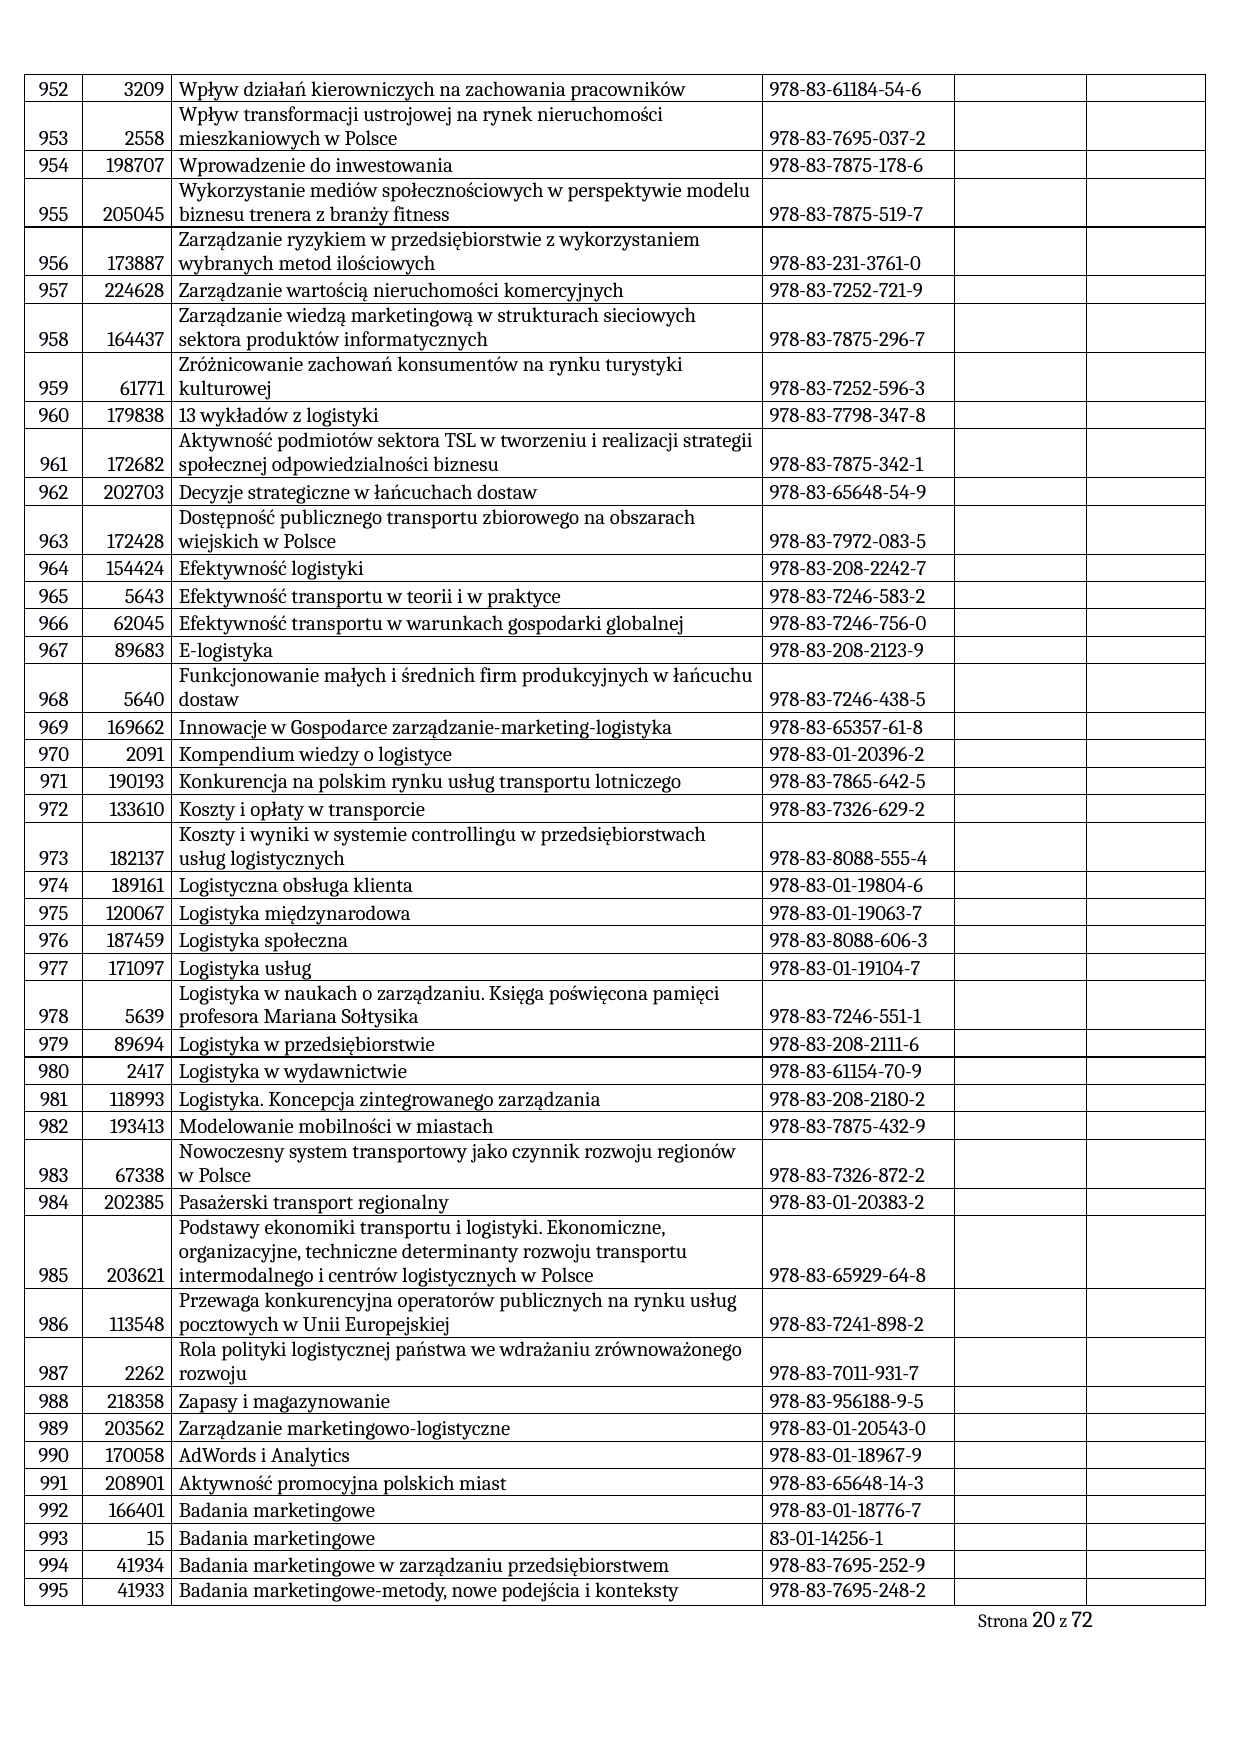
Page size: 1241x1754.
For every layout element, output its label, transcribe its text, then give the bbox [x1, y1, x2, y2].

table_cell 187459 [83, 926, 171, 953]
table_cell 959 [25, 353, 82, 401]
table_cell Funkcjonowanie małych i średnich firm produkcyjnych w łańcuchu dostaw [172, 664, 762, 712]
table_cell [955, 1058, 1086, 1084]
table_cell E-logistyka [172, 637, 762, 663]
table_cell [1087, 637, 1205, 663]
table_cell 990 [25, 1442, 82, 1468]
table_cell 978-83-65357-61-8 [763, 713, 954, 739]
table_cell 154424 [83, 555, 171, 581]
table_cell [955, 506, 1086, 553]
table_cell 978-83-01-19063-7 [763, 899, 954, 925]
table_cell 995 [25, 1579, 82, 1605]
table_cell 952 [25, 75, 82, 101]
table_cell Koszty i opłaty w transporcie [172, 795, 762, 822]
table_cell [955, 981, 1086, 1029]
table_cell 978-83-01-19104-7 [763, 954, 954, 980]
table_cell 172428 [83, 506, 171, 553]
table_cell [1087, 1216, 1205, 1288]
table_cell [1087, 179, 1205, 226]
table_cell AdWords i Analytics [172, 1442, 762, 1468]
table_cell 5640 [83, 664, 171, 712]
table_cell Wykorzystanie mediów społecznościowych w perspektywie modelu biznesu trenera z branży fitness [172, 179, 762, 226]
table_cell 2262 [83, 1338, 171, 1386]
table_cell [955, 179, 1086, 226]
table_cell [955, 609, 1086, 636]
table_cell 978-83-7875-432-9 [763, 1112, 954, 1139]
table_cell [1087, 151, 1205, 177]
table_cell 978-83-61154-70-9 [763, 1058, 954, 1084]
table_cell 5639 [83, 981, 171, 1029]
table_cell 2417 [83, 1058, 171, 1084]
table_cell [1087, 228, 1205, 275]
table_cell 970 [25, 740, 82, 767]
table_cell 978-83-01-19804-6 [763, 872, 954, 898]
table_cell [955, 1524, 1086, 1550]
table_cell [955, 1414, 1086, 1441]
table_cell 224628 [83, 276, 171, 303]
table_cell 179838 [83, 402, 171, 428]
table_cell 992 [25, 1496, 82, 1523]
table_cell 5643 [83, 582, 171, 608]
table_cell [955, 102, 1086, 150]
table_cell 963 [25, 506, 82, 553]
table_cell 189161 [83, 872, 171, 898]
table_cell Logistyka w przedsiębiorstwie [172, 1030, 762, 1056]
table_cell 989 [25, 1414, 82, 1441]
table_cell 971 [25, 768, 82, 794]
table_cell [955, 823, 1086, 871]
table_cell [955, 713, 1086, 739]
table_cell 964 [25, 555, 82, 581]
table_cell Wpływ działań kierowniczych na zachowania pracowników [172, 75, 762, 101]
table_cell [1087, 1058, 1205, 1084]
table_cell 173887 [83, 228, 171, 275]
table_cell 978-83-7246-551-1 [763, 981, 954, 1029]
table_cell Logistyka usług [172, 954, 762, 980]
table_cell 973 [25, 823, 82, 871]
table_cell [1087, 1442, 1205, 1468]
table_cell 983 [25, 1140, 82, 1188]
table_cell 89683 [83, 637, 171, 663]
table_cell Przewaga konkurencyjna operatorów publicznych na rynku usług pocztowych w Unii Europejskiej [172, 1289, 762, 1337]
table_cell [955, 276, 1086, 303]
table_cell Badania marketingowe [172, 1524, 762, 1550]
table_cell Badania marketingowe w zarządzaniu przedsiębiorstwem [172, 1551, 762, 1578]
table_cell 994 [25, 1551, 82, 1578]
table_cell Koszty i wyniki w systemie controllingu w przedsiębiorstwach usług logistycznych [172, 823, 762, 871]
table_cell [1087, 926, 1205, 953]
table_cell Pasażerski transport regionalny [172, 1189, 762, 1215]
table_cell [1087, 75, 1205, 101]
table_cell Logistyka międzynarodowa [172, 899, 762, 925]
table_cell [1087, 981, 1205, 1029]
table_cell Konkurencja na polskim rynku usług transportu lotniczego [172, 768, 762, 794]
table_cell [1087, 664, 1205, 712]
table_cell [1087, 1579, 1205, 1605]
table_cell 978-83-01-18967-9 [763, 1442, 954, 1468]
table_cell 15 [83, 1524, 171, 1550]
table_cell 203562 [83, 1414, 171, 1441]
table_cell [955, 582, 1086, 608]
table_cell 41934 [83, 1551, 171, 1578]
table_cell [955, 1216, 1086, 1288]
table_cell 978-83-8088-555-4 [763, 823, 954, 871]
table_cell 978-83-7695-037-2 [763, 102, 954, 150]
table_cell 975 [25, 899, 82, 925]
table_cell 190193 [83, 768, 171, 794]
table_cell 978-83-208-2242-7 [763, 555, 954, 581]
table_cell 120067 [83, 899, 171, 925]
table_cell [955, 1579, 1086, 1605]
table_cell 62045 [83, 609, 171, 636]
table_cell Zapasy i magazynowanie [172, 1387, 762, 1413]
table_cell [1087, 795, 1205, 822]
table_cell 198707 [83, 151, 171, 177]
table_cell 978-83-7875-178-6 [763, 151, 954, 177]
table_cell 987 [25, 1338, 82, 1386]
table_cell 133610 [83, 795, 171, 822]
table_cell [1087, 1338, 1205, 1386]
table_cell 203621 [83, 1216, 171, 1288]
table_cell Logistyka w naukach o zarządzaniu. Księga poświęcona pamięci profesora Mariana Sołtysika [172, 981, 762, 1029]
table_cell 3209 [83, 75, 171, 101]
table_cell Innowacje w Gospodarce zarządzanie-marketing-logistyka [172, 713, 762, 739]
table_cell [1087, 402, 1205, 428]
table_cell 978-83-7246-583-2 [763, 582, 954, 608]
table_cell [955, 872, 1086, 898]
table_cell [955, 304, 1086, 352]
table_cell [1087, 1496, 1205, 1523]
table_cell 978-83-7246-756-0 [763, 609, 954, 636]
table_cell Podstawy ekonomiki transportu i logistyki. Ekonomiczne, organizacyjne, techniczne determinanty rozwoju transportu intermodalnego i centrów logistycznych w Polsce [172, 1216, 762, 1288]
table_cell 985 [25, 1216, 82, 1288]
table_cell 969 [25, 713, 82, 739]
table_cell 980 [25, 1058, 82, 1084]
table_cell 978-83-01-20543-0 [763, 1414, 954, 1441]
table_cell 968 [25, 664, 82, 712]
table_cell Efektywność transportu w warunkach gospodarki globalnej [172, 609, 762, 636]
table_cell [1087, 872, 1205, 898]
table_cell [955, 1338, 1086, 1386]
table_cell 978-83-208-2111-6 [763, 1030, 954, 1056]
table_cell Modelowanie mobilności w miastach [172, 1112, 762, 1139]
table_cell [955, 1496, 1086, 1523]
table_cell 170058 [83, 1442, 171, 1468]
table_cell [1087, 429, 1205, 477]
table_cell 166401 [83, 1496, 171, 1523]
table_cell 965 [25, 582, 82, 608]
table_cell [955, 1289, 1086, 1337]
table_cell Efektywność transportu w teorii i w praktyce [172, 582, 762, 608]
table_cell [1087, 609, 1205, 636]
table_cell [1087, 1524, 1205, 1550]
table_cell 967 [25, 637, 82, 663]
table_cell [955, 1112, 1086, 1139]
table_cell [955, 795, 1086, 822]
table_cell Aktywność podmiotów sektora TSL w tworzeniu i realizacji strategii społecznej odpowiedzialności biznesu [172, 429, 762, 477]
table_cell [955, 1140, 1086, 1188]
table_cell 202703 [83, 478, 171, 504]
table_cell 978-83-7875-296-7 [763, 304, 954, 352]
table_cell Logistyka w wydawnictwie [172, 1058, 762, 1084]
table_cell 972 [25, 795, 82, 822]
table_cell 978-83-7972-083-5 [763, 506, 954, 553]
table_cell [955, 768, 1086, 794]
table_cell 978-83-01-20383-2 [763, 1189, 954, 1215]
table_cell [955, 429, 1086, 477]
table_cell Efektywność logistyki [172, 555, 762, 581]
table_cell 978-83-956188-9-5 [763, 1387, 954, 1413]
table_cell 61771 [83, 353, 171, 401]
table_cell 978-83-65648-14-3 [763, 1469, 954, 1495]
table_cell [955, 1551, 1086, 1578]
table_cell [1087, 823, 1205, 871]
table_cell [955, 353, 1086, 401]
table_cell 976 [25, 926, 82, 953]
table_cell 978-83-7246-438-5 [763, 664, 954, 712]
table_cell [955, 402, 1086, 428]
table_cell [1087, 304, 1205, 352]
table_cell [1087, 954, 1205, 980]
table_cell Logistyka. Koncepcja zintegrowanego zarządzania [172, 1085, 762, 1111]
table_cell 953 [25, 102, 82, 150]
table_cell 962 [25, 478, 82, 504]
table_cell [1087, 713, 1205, 739]
table_cell 978-83-7695-248-2 [763, 1579, 954, 1605]
table_cell 164437 [83, 304, 171, 352]
table_cell [955, 228, 1086, 275]
table_cell 978-83-7011-931-7 [763, 1338, 954, 1386]
table_cell Zróżnicowanie zachowań konsumentów na rynku turystyki kulturowej [172, 353, 762, 401]
table_cell Zarządzanie wiedzą marketingową w strukturach sieciowych sektora produktów informatycznych [172, 304, 762, 352]
table_cell 208901 [83, 1469, 171, 1495]
table_cell [955, 664, 1086, 712]
table_cell 2091 [83, 740, 171, 767]
table_cell 169662 [83, 713, 171, 739]
table_cell [1087, 1289, 1205, 1337]
table_cell Badania marketingowe-metody, nowe podejścia i konteksty [172, 1579, 762, 1605]
table_cell 978-83-7252-596-3 [763, 353, 954, 401]
table_cell [955, 478, 1086, 504]
table_cell 957 [25, 276, 82, 303]
table_cell [1087, 1030, 1205, 1056]
table_cell 83-01-14256-1 [763, 1524, 954, 1550]
table_cell Zarządzanie wartością nieruchomości komercyjnych [172, 276, 762, 303]
table_cell 2558 [83, 102, 171, 150]
table_cell 955 [25, 179, 82, 226]
table_cell Badania marketingowe [172, 1496, 762, 1523]
table_cell 982 [25, 1112, 82, 1139]
table_cell Logistyka społeczna [172, 926, 762, 953]
table_cell [1087, 582, 1205, 608]
table_cell [955, 1469, 1086, 1495]
table_cell [1087, 555, 1205, 581]
table_cell 193413 [83, 1112, 171, 1139]
table_cell Zarządzanie ryzykiem w przedsiębiorstwie z wykorzystaniem wybranych metod ilościowych [172, 228, 762, 275]
table_cell Wprowadzenie do inwestowania [172, 151, 762, 177]
table_cell [955, 954, 1086, 980]
table_cell Zarządzanie marketingowo-logistyczne [172, 1414, 762, 1441]
table_cell [1087, 1085, 1205, 1111]
table_cell 978-83-7252-721-9 [763, 276, 954, 303]
table_cell [1087, 506, 1205, 553]
table_cell 978-83-65648-54-9 [763, 478, 954, 504]
table_cell 978-83-208-2123-9 [763, 637, 954, 663]
table_cell 113548 [83, 1289, 171, 1337]
table_cell 205045 [83, 179, 171, 226]
table_cell 89694 [83, 1030, 171, 1056]
table_cell 991 [25, 1469, 82, 1495]
table_cell 118993 [83, 1085, 171, 1111]
table_cell 978-83-7326-872-2 [763, 1140, 954, 1188]
table_cell Kompendium wiedzy o logistyce [172, 740, 762, 767]
table_cell 974 [25, 872, 82, 898]
table_cell 961 [25, 429, 82, 477]
table_cell 218358 [83, 1387, 171, 1413]
table_cell [1087, 740, 1205, 767]
table_cell [955, 899, 1086, 925]
table_cell 958 [25, 304, 82, 352]
table_cell [955, 1030, 1086, 1056]
table_cell Decyzje strategiczne w łańcuchach dostaw [172, 478, 762, 504]
table_cell 978-83-7798-347-8 [763, 402, 954, 428]
table_cell 978 [25, 981, 82, 1029]
table_cell 978-83-7326-629-2 [763, 795, 954, 822]
table_cell [955, 1189, 1086, 1215]
table_cell 978-83-8088-606-3 [763, 926, 954, 953]
table_cell 978-83-61184-54-6 [763, 75, 954, 101]
table_cell [955, 740, 1086, 767]
table_cell [1087, 1469, 1205, 1495]
table_cell 966 [25, 609, 82, 636]
table_cell 13 wykładów z logistyki [172, 402, 762, 428]
table_cell [955, 926, 1086, 953]
table_cell Rola polityki logistycznej państwa we wdrażaniu zrównoważonego rozwoju [172, 1338, 762, 1386]
table_cell 978-83-208-2180-2 [763, 1085, 954, 1111]
table_cell [955, 151, 1086, 177]
table_cell [1087, 478, 1205, 504]
table_cell 979 [25, 1030, 82, 1056]
table_cell 984 [25, 1189, 82, 1215]
table_cell [1087, 768, 1205, 794]
table_cell [955, 75, 1086, 101]
table_cell 977 [25, 954, 82, 980]
table_cell [1087, 276, 1205, 303]
table_cell [1087, 1140, 1205, 1188]
table_cell [955, 637, 1086, 663]
table_cell Wpływ transformacji ustrojowej na rynek nieruchomości mieszkaniowych w Polsce [172, 102, 762, 150]
table_cell Aktywność promocyjna polskich miast [172, 1469, 762, 1495]
table_cell 960 [25, 402, 82, 428]
table_cell [1087, 1112, 1205, 1139]
table_cell 978-83-65929-64-8 [763, 1216, 954, 1288]
table_cell Dostępność publicznego transportu zbiorowego na obszarach wiejskich w Polsce [172, 506, 762, 553]
table_cell 978-83-231-3761-0 [763, 228, 954, 275]
table_cell [1087, 1189, 1205, 1215]
table_cell 954 [25, 151, 82, 177]
table_cell [1087, 102, 1205, 150]
table_cell 956 [25, 228, 82, 275]
table_cell 978-83-7875-342-1 [763, 429, 954, 477]
table_cell Logistyczna obsługa klienta [172, 872, 762, 898]
table_cell [1087, 1551, 1205, 1578]
table_cell [1087, 1387, 1205, 1413]
table_cell 978-83-7241-898-2 [763, 1289, 954, 1337]
table_cell [955, 1085, 1086, 1111]
table_cell 182137 [83, 823, 171, 871]
table_cell 978-83-7695-252-9 [763, 1551, 954, 1578]
table_cell 202385 [83, 1189, 171, 1215]
table_cell 988 [25, 1387, 82, 1413]
table_cell 981 [25, 1085, 82, 1111]
table_cell 978-83-01-20396-2 [763, 740, 954, 767]
table_cell 978-83-7865-642-5 [763, 768, 954, 794]
table_cell 978-83-7875-519-7 [763, 179, 954, 226]
table_cell 172682 [83, 429, 171, 477]
table_cell 978-83-01-18776-7 [763, 1496, 954, 1523]
table_cell [1087, 353, 1205, 401]
table_cell [955, 555, 1086, 581]
table_cell [955, 1442, 1086, 1468]
table_cell [955, 1387, 1086, 1413]
table_cell Nowoczesny system transportowy jako czynnik rozwoju regionów w Polsce [172, 1140, 762, 1188]
table_cell [1087, 1414, 1205, 1441]
table_cell [1087, 899, 1205, 925]
table_cell 986 [25, 1289, 82, 1337]
table_cell 67338 [83, 1140, 171, 1188]
table_cell 41933 [83, 1579, 171, 1605]
table_cell 171097 [83, 954, 171, 980]
table_cell 993 [25, 1524, 82, 1550]
